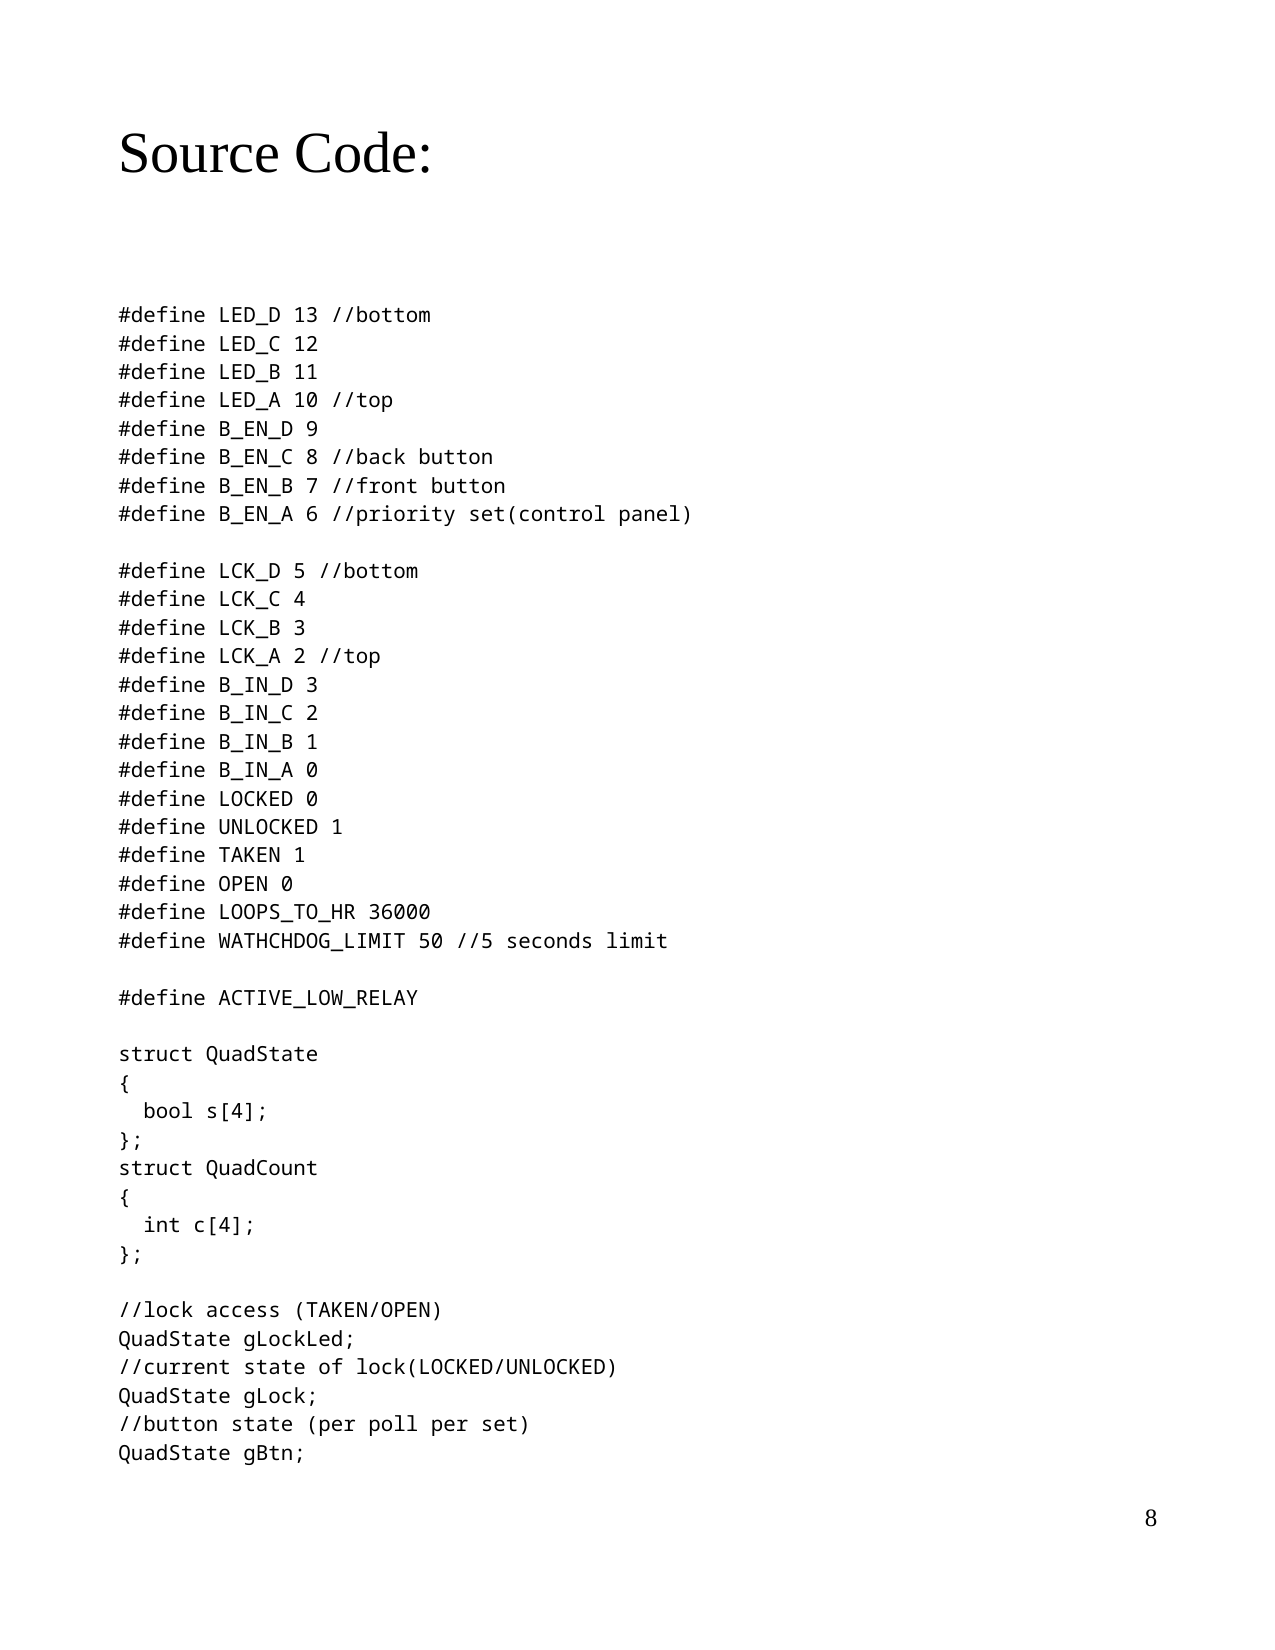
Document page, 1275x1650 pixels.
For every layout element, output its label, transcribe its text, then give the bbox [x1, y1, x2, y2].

text #define LED_A 10 //top [118, 386, 1157, 414]
text { [118, 1068, 1157, 1096]
text #define LED_D 13 //bottom [118, 300, 1157, 329]
text #define LOOPS_TO_HR 36000 [118, 897, 1157, 926]
text bool s[4]; [118, 1096, 1157, 1125]
text #define B_IN_D 3 [118, 670, 1157, 698]
text #define LCK_C 4 [118, 584, 1157, 613]
text #define B_IN_A 0 [118, 755, 1157, 784]
text #define TAKEN 1 [118, 841, 1157, 869]
text struct QuadState [118, 1039, 1157, 1068]
text { [118, 1182, 1157, 1210]
text #define UNLOCKED 1 [118, 812, 1157, 841]
text int c[4]; [118, 1210, 1157, 1239]
text #define B_EN_D 9 [118, 414, 1157, 442]
text QuadState gLock; [118, 1381, 1157, 1409]
text #define B_EN_A 6 //priority set(control panel) [118, 499, 1157, 528]
text QuadState gLockLed; [118, 1324, 1157, 1352]
text //button state (per poll per set) [118, 1409, 1157, 1438]
text Source Code: [118, 118, 1157, 185]
text #define LCK_A 2 //top [118, 641, 1157, 670]
text #define LOCKED 0 [118, 784, 1157, 812]
text #define B_EN_C 8 //back button [118, 442, 1157, 471]
text //current state of lock(LOCKED/UNLOCKED) [118, 1352, 1157, 1381]
text #define ACTIVE_LOW_RELAY [118, 983, 1157, 1011]
text QuadState gBtn; [118, 1438, 1157, 1466]
text #define LCK_D 5 //bottom [118, 556, 1157, 584]
text //lock access (TAKEN/OPEN) [118, 1296, 1157, 1324]
text #define WATHCHDOG_LIMIT 50 //5 seconds limit [118, 926, 1157, 954]
text }; [118, 1239, 1157, 1267]
text #define LED_C 12 [118, 329, 1157, 357]
text #define B_EN_B 7 //front button [118, 471, 1157, 499]
text struct QuadCount [118, 1153, 1157, 1182]
text #define B_IN_C 2 [118, 698, 1157, 727]
text #define B_IN_B 1 [118, 727, 1157, 755]
text }; [118, 1125, 1157, 1153]
text #define OPEN 0 [118, 869, 1157, 897]
text #define LED_B 11 [118, 357, 1157, 386]
text #define LCK_B 3 [118, 613, 1157, 641]
